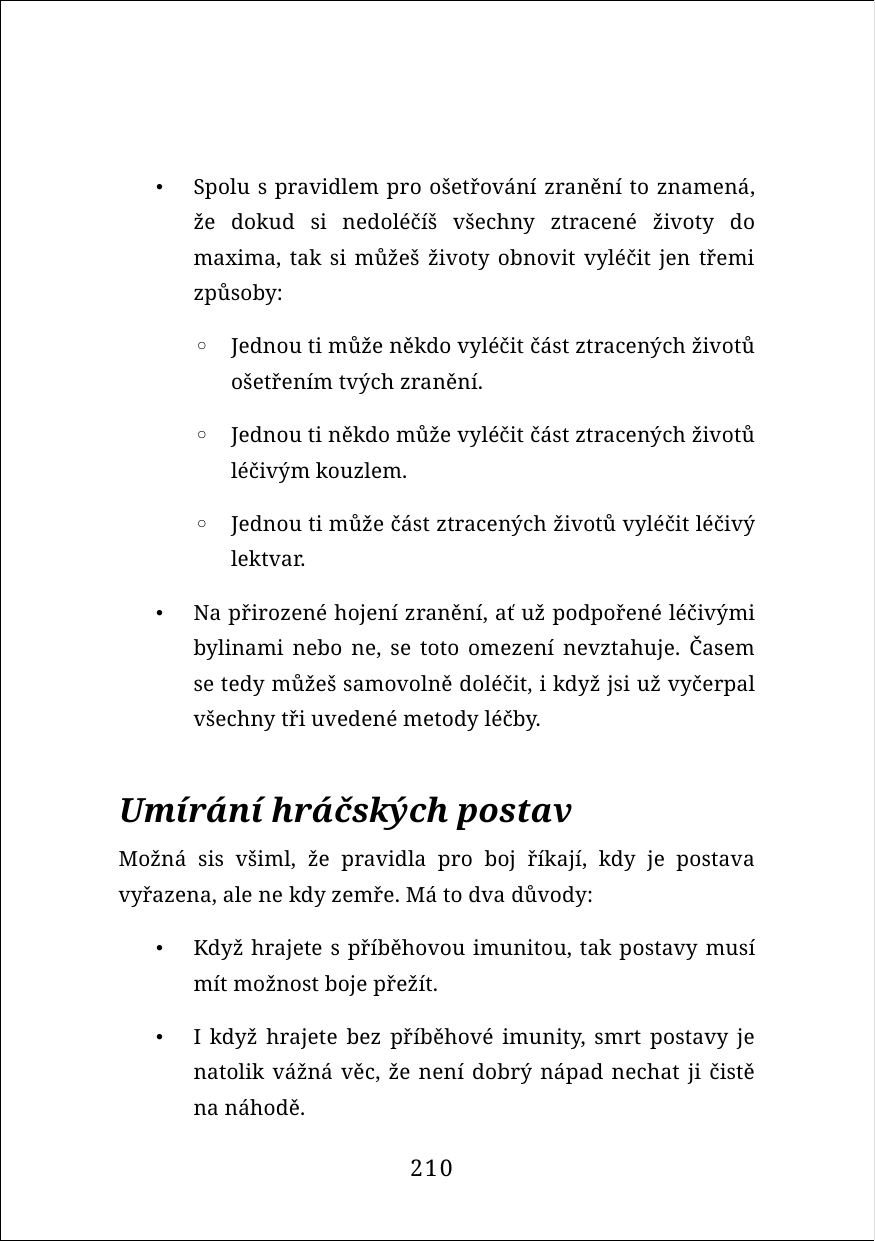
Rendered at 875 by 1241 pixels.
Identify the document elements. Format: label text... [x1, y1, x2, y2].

list Jednou ti může část ztracených životů vyléčit léčivý lektvar. [193, 509, 756, 573]
list Na přirozené hojení zranění, ať už podpořené léčivými bylinami nebo ne, se toto omezení nevztahuje. Časem se tedy můžeš samovolně doléčit, i když jsi už vyčerpal všechny tři uvedené metody léčby. [156, 598, 756, 733]
list Když hrajete s příběhovou imunitou, tak postavy musí mít možnost boje přežít. [156, 933, 756, 997]
list Spolu s pravidlem pro ošetřování zranění to znamená, že dokud si nedoléčíš všechny ztracené životy do maxima, tak si můžeš životy obnovit vyléčit jen třemi způsoby: [156, 172, 756, 307]
list Jednou ti může někdo vyléčit část ztracených životů ošetřením tvých zranění. [193, 332, 756, 396]
text Možná sis všiml, že pravidla pro boj říkají, kdy je postava vyřazena, ale ne kdy zemře. Má to dva důvody: [118, 844, 756, 908]
list I když hrajete bez příběhové imunity, smrt postavy je natolik vážná věc, že není dobrý nápad nechat ji čistě na náhodě. [156, 1022, 756, 1121]
list Jednou ti někdo může vyléčit část ztracených životů léčivým kouzlem. [193, 420, 756, 484]
subtitle Umírání hráčských postav [118, 787, 756, 833]
